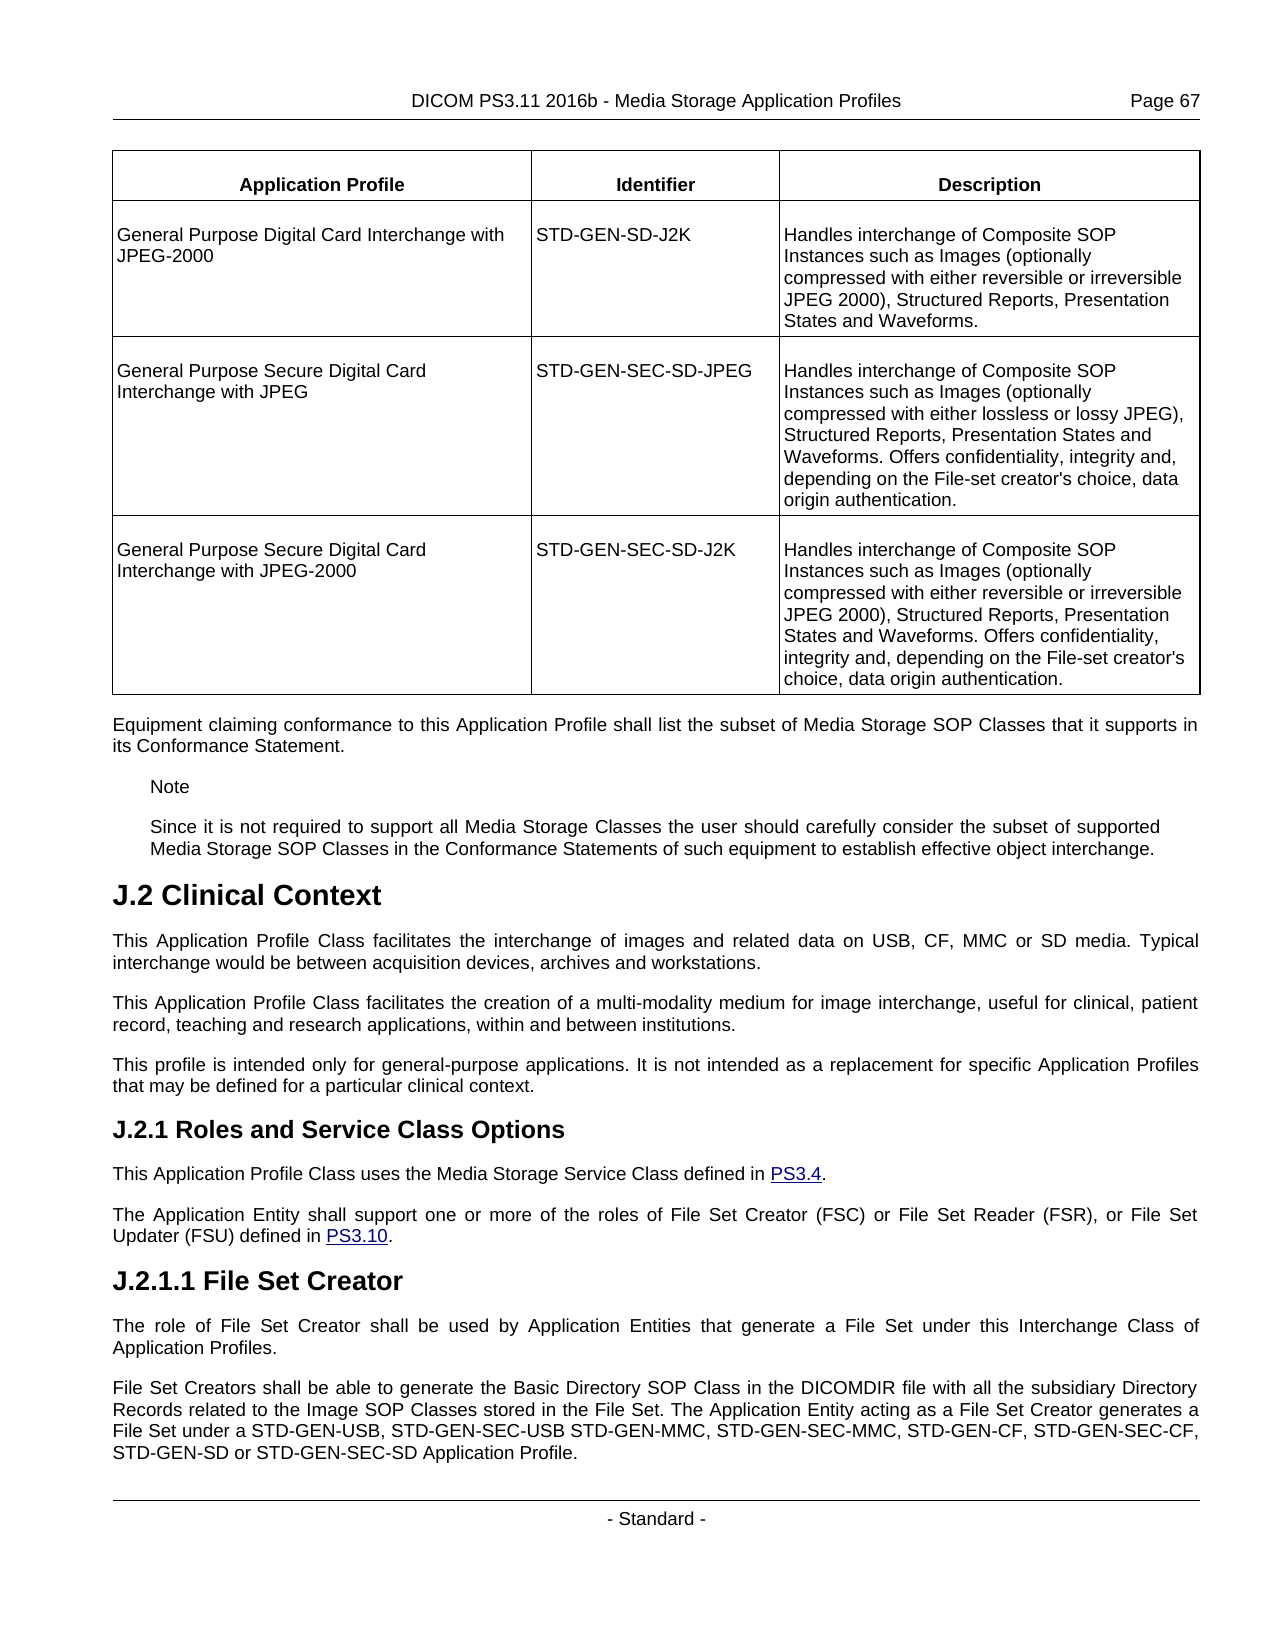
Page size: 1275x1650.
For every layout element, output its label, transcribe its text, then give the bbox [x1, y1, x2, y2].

text Since it is not required to support all Media Storage Classes the user should carefully consider the subset of supported Media Storage SOP Classes in the Conformance Statements of such equipment to establish effective object interchange. [150, 816, 1162, 859]
table_cell Handles interchange of Composite SOP Instances such as Images (optionally compressed with either reversible or irreversible JPEG 2000), Structured Reports, Presentation States and Waveforms. Offers confidentiality, integrity and, depending on the File-set creator's choice, data origin authentication. [780, 516, 1199, 694]
text File Set Creators shall be able to generate the Basic Directory SOP Class in the DICOMDIR file with all the subsidiary Directory Records related to the Image SOP Classes stored in the File Set. The Application Entity acting as a File Set Creator generates a File Set under a STD-GEN-USB, STD-GEN-SEC-USB STD-GEN-MMC, STD-GEN-SEC-MMC, STD-GEN-CF, STD-GEN-SEC-CF, STD-GEN-SD or STD-GEN-SEC-SD Application Profile. [112, 1377, 1200, 1463]
table_header Application Profile [113, 151, 531, 200]
table_header Identifier [532, 151, 779, 200]
table_cell Handles interchange of Composite SOP Instances such as Images (optionally compressed with either reversible or irreversible JPEG 2000), Structured Reports, Presentation States and Waveforms. [780, 201, 1199, 336]
table_cell General Purpose Secure Digital Card Interchange with JPEG-2000 [113, 516, 531, 694]
text J.2 Clinical Context [112, 878, 1200, 911]
text Note [150, 775, 1162, 797]
table_cell General Purpose Secure Digital Card Interchange with JPEG [113, 337, 531, 515]
table_cell STD-GEN-SEC-SD-J2K [532, 516, 779, 694]
table_cell Handles interchange of Composite SOP Instances such as Images (optionally compressed with either lossless or lossy JPEG), Structured Reports, Presentation States and Waveforms. Offers confidentiality, integrity and, depending on the File-set creator's choice, data origin authentication. [780, 337, 1199, 515]
text The role of File Set Creator shall be used by Application Entities that generate a File Set under this Interchange Class of Application Profiles. [112, 1315, 1200, 1358]
text Equipment claiming conformance to this Application Profile shall list the subset of Media Storage SOP Classes that it supports in its Conformance Statement. [112, 713, 1200, 757]
table_header Description [780, 151, 1199, 200]
text This profile is intended only for general-purpose applications. It is not intended as a replacement for specific Application Profiles that may be defined for a particular clinical context. [112, 1054, 1200, 1097]
text The Application Entity shall support one or more of the roles of File Set Creator (FSC) or File Set Reader (FSR), or File Set Updater (FSU) defined in PS3.10. [112, 1203, 1200, 1246]
table_cell General Purpose Digital Card Interchange with JPEG-2000 [113, 201, 531, 336]
table_cell STD-GEN-SEC-SD-JPEG [532, 337, 779, 515]
text J.2.1 Roles and Service Class Options [112, 1116, 1200, 1144]
text This Application Profile Class uses the Media Storage Service Class defined in PS3.4. [112, 1163, 1200, 1184]
text This Application Profile Class facilitates the interchange of images and related data on USB, CF, MMC or SD media. Typical interchange would be between acquisition devices, archives and workstations. [112, 930, 1200, 973]
text This Application Profile Class facilitates the creation of a multi-modality medium for image interchange, useful for clinical, patient record, teaching and research applications, within and between institutions. [112, 992, 1200, 1035]
text J.2.1.1 File Set Creator [112, 1265, 1200, 1296]
table_cell STD-GEN-SD-J2K [532, 201, 779, 336]
